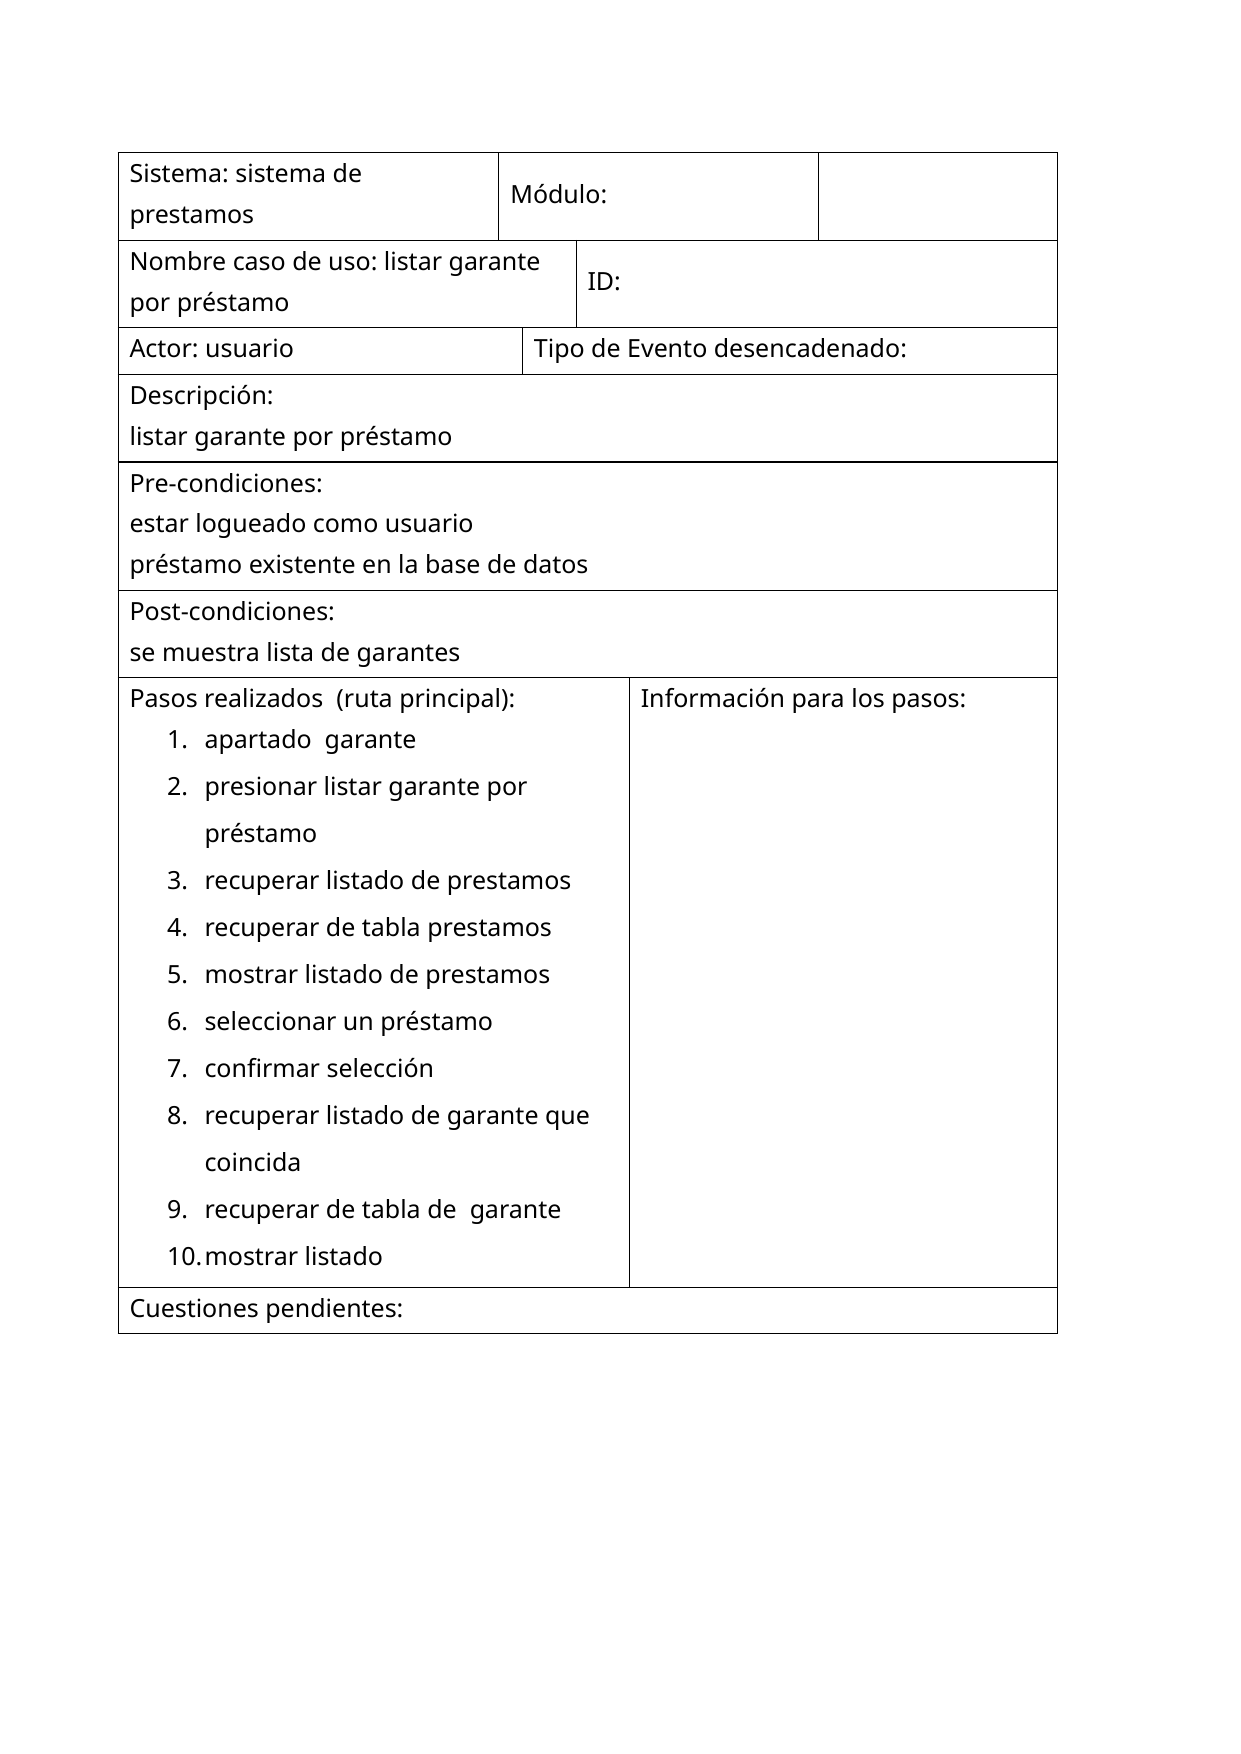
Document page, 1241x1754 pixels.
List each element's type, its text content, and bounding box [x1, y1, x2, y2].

table_cell Información para los pasos: [630, 678, 1057, 1287]
table_cell Cuestiones pendientes: [119, 1288, 1057, 1333]
table_cell Nombre caso de uso: listar garante por préstamo [119, 241, 576, 327]
table_header Módulo: [499, 153, 818, 240]
table_cell Pasos realizados (ruta principal): apartado garante presionar listar garante por préstamo recuperar listado de prestamos recuperar de tabla prestamos mostrar listado de prestamos seleccionar un préstamo confirmar selección recuperar listado de garante que coincida recuperar de tabla de garante mostrar listado [119, 678, 629, 1287]
table_cell Post-condiciones: se muestra lista de garantes [119, 591, 1057, 677]
table_header Sistema: sistema de prestamos [119, 153, 498, 240]
table_cell Tipo de Evento desencadenado: [523, 328, 1057, 374]
table_cell Pre-condiciones: estar logueado como usuario préstamo existente en la base de datos [119, 463, 1057, 590]
table_header [819, 153, 1057, 240]
table_cell Descripción: listar garante por préstamo [119, 375, 1057, 461]
table_cell Actor: usuario [119, 328, 522, 374]
table_cell ID: [577, 241, 1057, 327]
